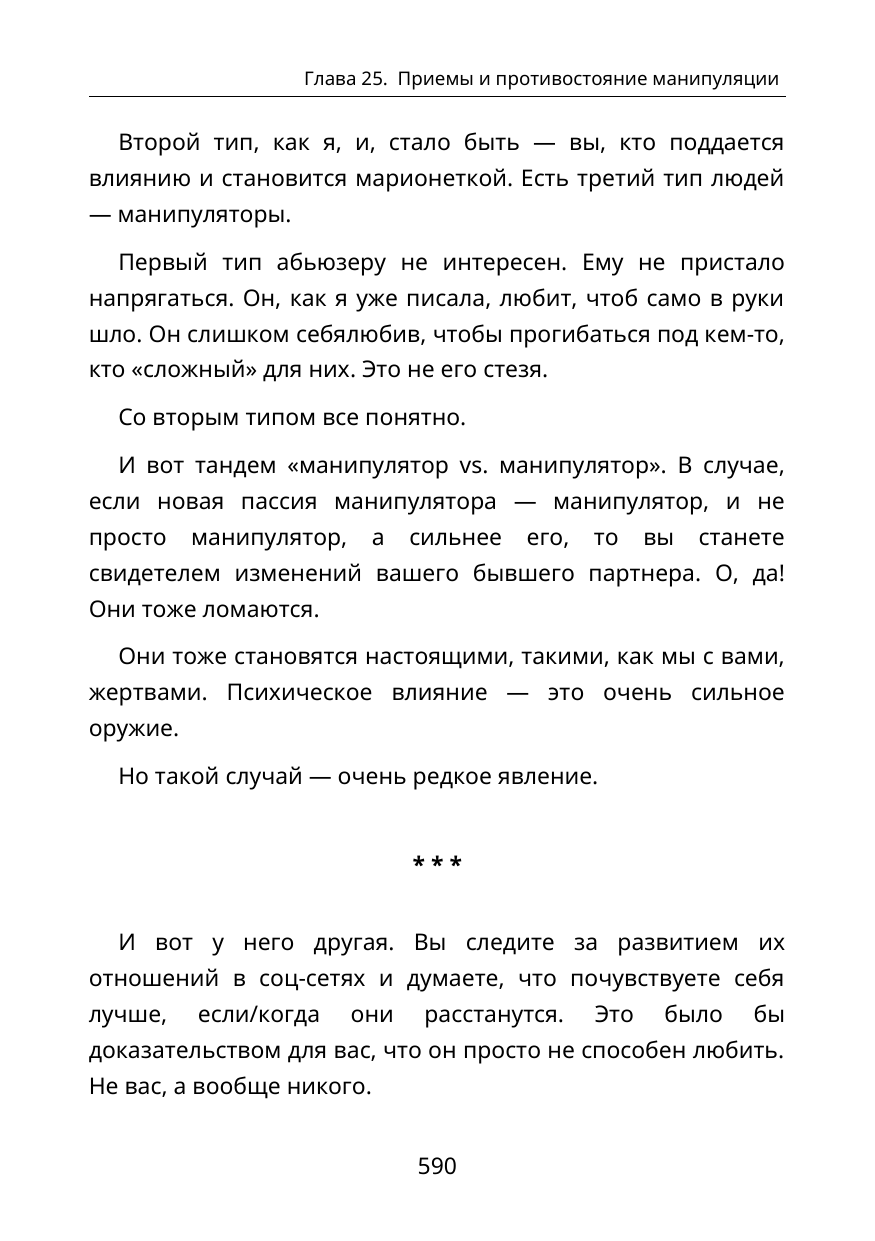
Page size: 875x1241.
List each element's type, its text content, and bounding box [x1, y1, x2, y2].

text Первый тип абьюзеру не интересен. Ему не пристало напрягаться. Он, как я уже писала, любит, чтоб само в руки шло. Он слишком себялюбив, чтобы прогибаться под кем-то, кто «сложный» для них. Это не его стезя. [88, 246, 786, 385]
text И вот тандем «манипулятор vs. манипулятор». В случае, если новая пассия манипулятора — манипулятор, и не просто манипулятор, а сильнее его, то вы станете свидетелем изменений вашего бывшего партнера. О, да! Они тоже ломаются. [88, 449, 786, 624]
subtitle * * * [88, 849, 786, 880]
text Но такой случай — очень редкое явление. [88, 760, 786, 791]
text И вот у него другая. Вы следите за развитием их отношений в соц-сетях и думаете, что почувствуете себя лучше, если/когда они расстанутся. Это было бы доказательством для вас, что он просто не способен любить. Не вас, а вообще никого. [88, 926, 786, 1101]
text Они тоже становятся настоящими, такими, как мы с вами, жертвами. Психическое влияние — это очень сильное оружие. [88, 640, 786, 743]
text Со вторым типом все понятно. [88, 401, 786, 432]
text Второй тип, как я, и, стало быть — вы, кто поддается влиянию и становится марионеткой. Есть третий тип людей — манипуляторы. [88, 126, 786, 229]
